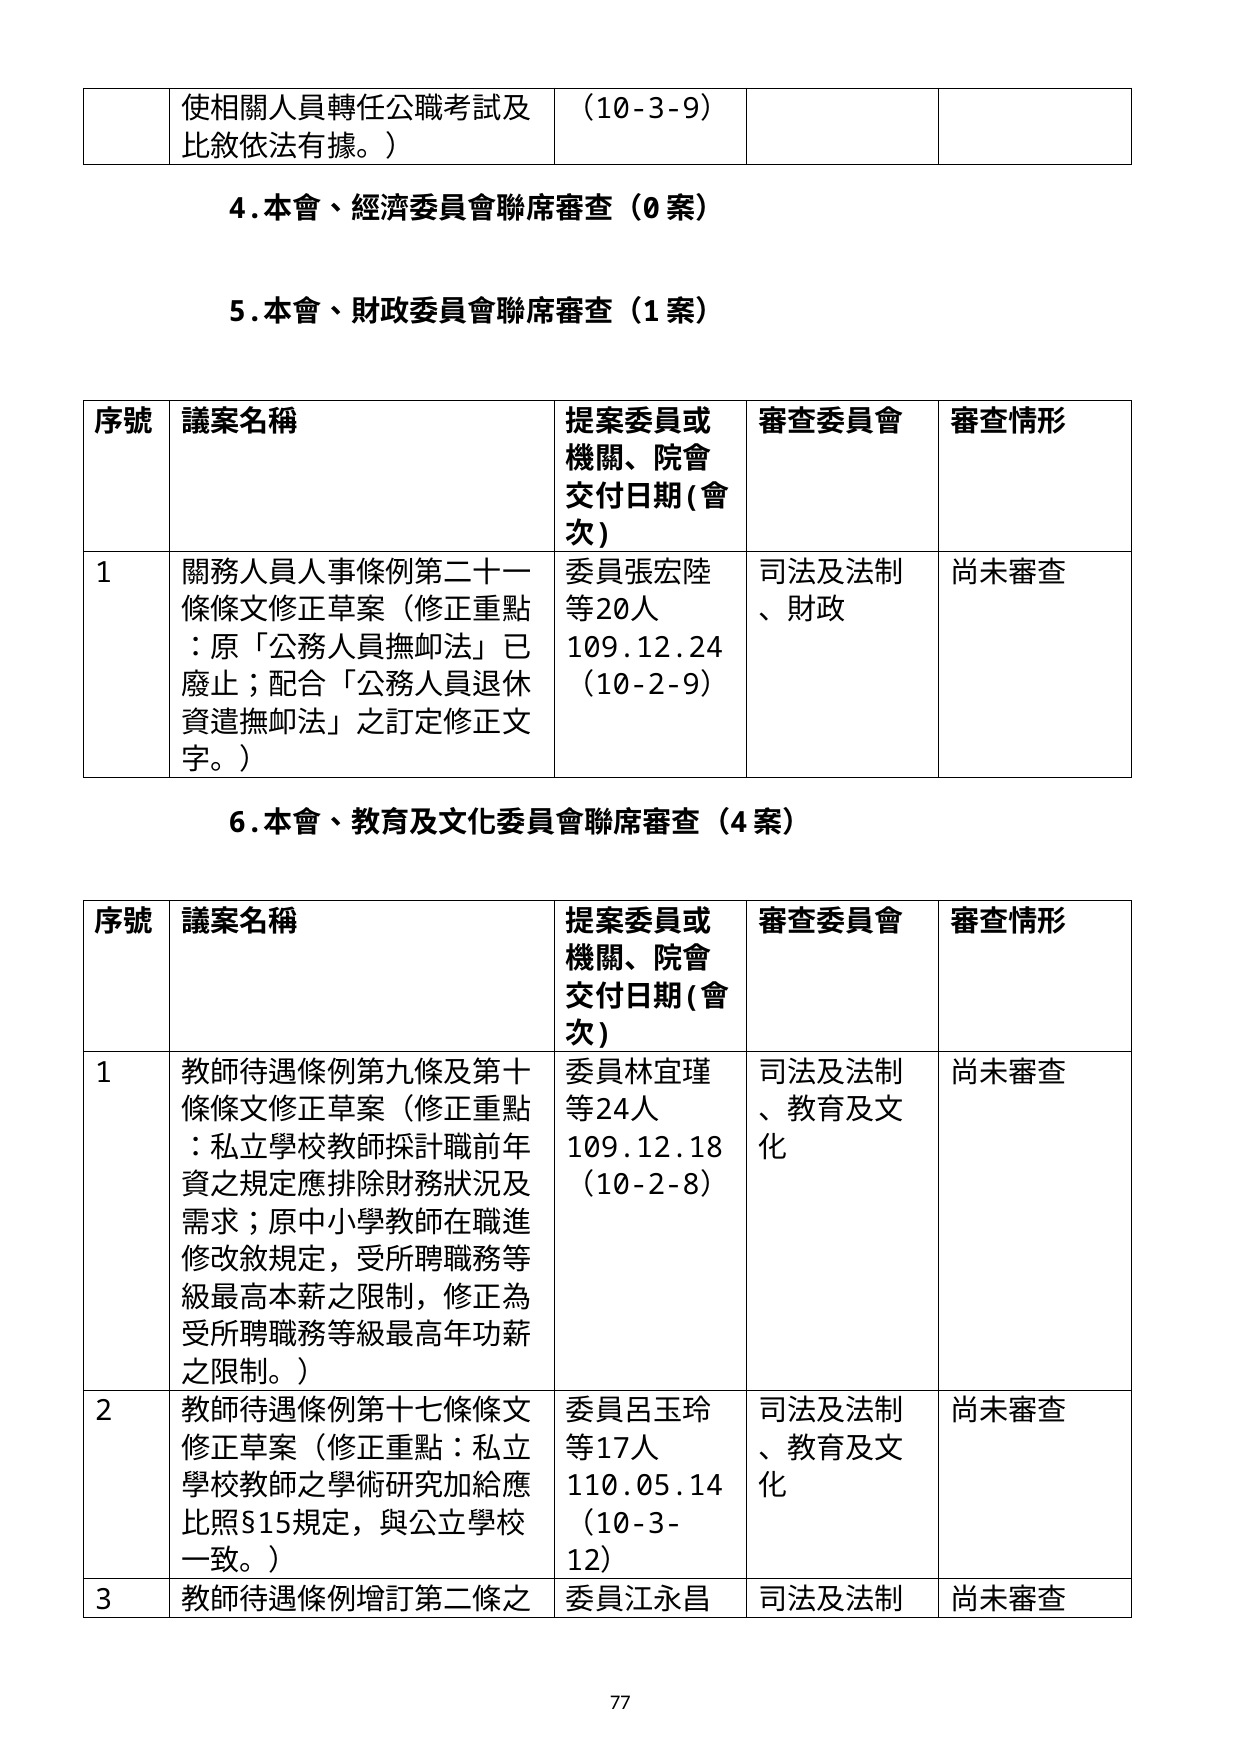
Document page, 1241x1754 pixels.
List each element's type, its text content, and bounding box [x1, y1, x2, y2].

table_cell 關務人員人事條例第二十一條條文修正草案（修正重點：原「公務人員撫卹法」已廢止；配合「公務人員退休資遣撫卹法」之訂定修正文字。） [170, 552, 554, 777]
table_header 提案委員或機關、院會交付日期(會次) [555, 401, 746, 551]
table_cell 教師待遇條例第十七條條文修正草案（修正重點：私立學校教師之學術研究加給應比照§15規定，與公立學校一致。） [170, 1391, 554, 1578]
table_cell 3 [84, 1579, 169, 1617]
table_header 審查委員會 [747, 901, 938, 1051]
table_header 提案委員或機關、院會交付日期(會次) [555, 901, 746, 1051]
table_cell 1 [84, 552, 169, 777]
table_cell （10-3-9） [555, 89, 746, 164]
table_header 審查情形 [939, 901, 1131, 1051]
table_cell 2 [84, 1391, 169, 1578]
table_cell [939, 89, 1131, 164]
table_cell 使相關人員轉任公職考試及比敘依法有據。） [170, 89, 554, 164]
table_cell [747, 89, 938, 164]
table_cell 教師待遇條例第九條及第十條條文修正草案（修正重點：私立學校教師採計職前年資之規定應排除財務狀況及需求；原中小學教師在職進修改敘規定，受所聘職務等級最高本薪之限制，修正為受所聘職務等級最高年功薪之限制。） [170, 1052, 554, 1390]
text 4.本會、經濟委員會聯席審查（0案） [75, 184, 1165, 227]
table_cell 尚未審查 [939, 552, 1131, 777]
table_cell 司法及法制、財政 [747, 552, 938, 777]
table_cell 委員張宏陸等20人 109.12.24 （10-2-9） [555, 552, 746, 777]
table_cell 委員呂玉玲等17人 110.05.14 （10-3-12） [555, 1391, 746, 1578]
table_header 審查委員會 [747, 401, 938, 551]
table_cell 司法及法制、教育及文化 [747, 1052, 938, 1390]
table_header 議案名稱 [170, 901, 554, 1051]
table_cell 尚未審查 [939, 1579, 1131, 1617]
table_cell 1 [84, 1052, 169, 1390]
table_header 序號 [84, 401, 169, 551]
table_cell 教師待遇條例增訂第二條之 [170, 1579, 554, 1617]
table_cell 尚未審查 [939, 1391, 1131, 1578]
table_header 審查情形 [939, 401, 1131, 551]
table_cell 尚未審查 [939, 1052, 1131, 1390]
text 6.本會、教育及文化委員會聯席審查（4案） [75, 798, 1165, 841]
table_cell 委員江永昌 [555, 1579, 746, 1617]
table_cell 委員林宜瑾等24人 109.12.18 （10-2-8） [555, 1052, 746, 1390]
text 5.本會、財政委員會聯席審查（1案） [75, 288, 1165, 330]
table_header 序號 [84, 901, 169, 1051]
table_cell 司法及法制、教育及文化 [747, 1391, 938, 1578]
table_header 議案名稱 [170, 401, 554, 551]
table_cell [84, 89, 169, 164]
table_cell 司法及法制 [747, 1579, 938, 1617]
